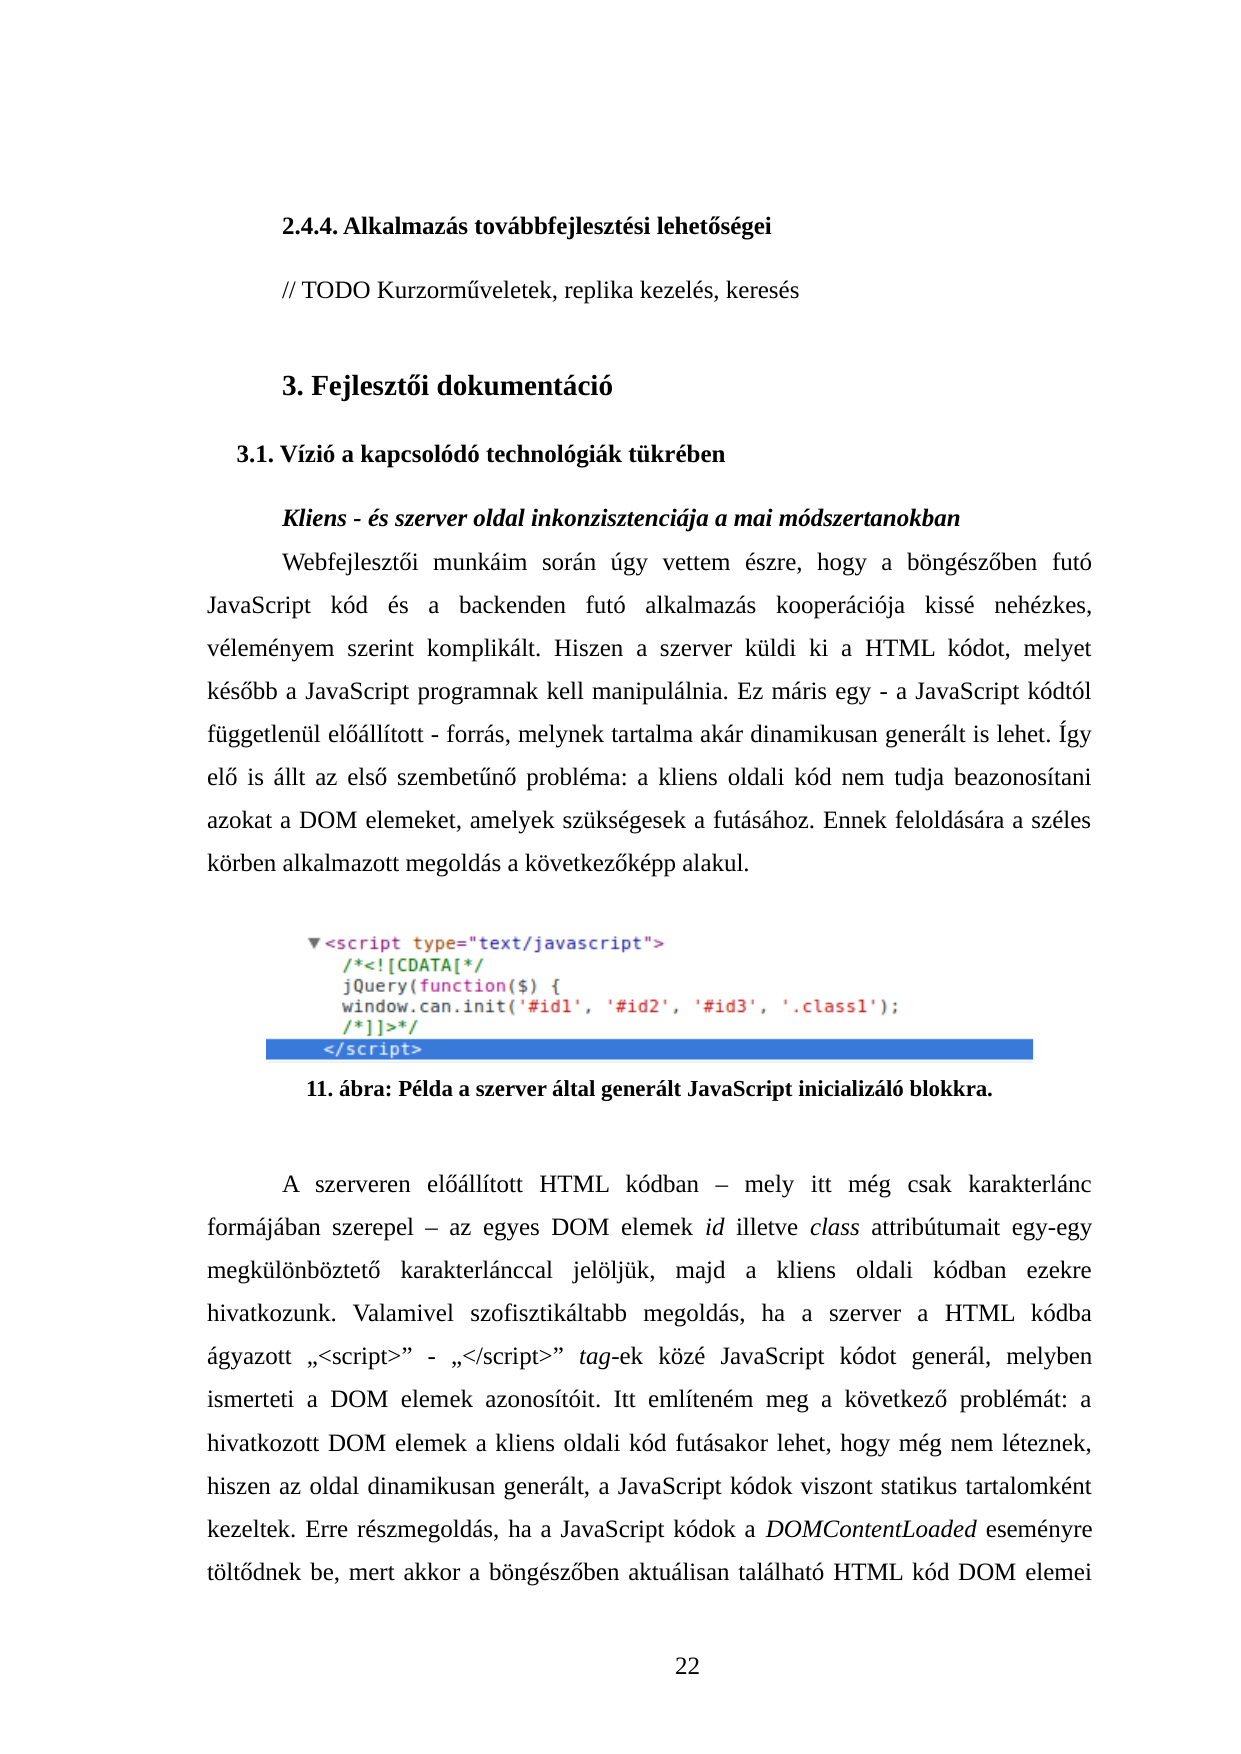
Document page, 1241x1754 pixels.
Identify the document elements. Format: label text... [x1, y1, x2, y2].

picture [266, 932, 1034, 1063]
subtitle 2.4.4. Alkalmazás továbbfejlesztési lehetőségei [244, 211, 1092, 240]
text A szerveren előállított HTML kódban – mely itt még csak karakterlánc formájában szerepel – az egyes DOM elemek id illetve class attribútumait egy-egy megkülönböztető karakterlánccal jelöljük, majd a kliens oldali kódban ezekre hivatkozunk. Valamivel szofisztikáltabb megoldás, ha a szerver a HTML kódba ágyazott „<script>” - „</script>” tag-ek közé JavaScript kódot generál, melyben ismerteti a DOM elemek azonosítóit. Itt említeném meg a következő problémát: a hivatkozott DOM elemek a kliens oldali kód futásakor lehet, hogy még nem léteznek, hiszen az oldal dinamikusan generált, a JavaScript kódok viszont statikus tartalomként kezeltek. Erre részmegoldás, ha a JavaScript kódok a DOMContentLoaded eseményre töltődnek be, mert akkor a böngészőben aktuálisan található HTML kód DOM elemei [207, 1169, 1092, 1586]
subtitle 3. Fejlesztői dokumentáció [207, 368, 1092, 402]
subtitle Kliens - és szerver oldal inkonzisztenciája a mai módszertanokban [244, 503, 1092, 532]
text Webfejlesztői munkáim során úgy vettem észre, hogy a böngészőben futó JavaScript kód és a backenden futó alkalmazás kooperációja kissé nehézkes, véleményem szerint komplikált. Hiszen a szerver küldi ki a HTML kódot, melyet később a JavaScript programnak kell manipulálnia. Ez máris egy - a JavaScript kódtól függetlenül előállított - forrás, melynek tartalma akár dinamikusan generált is lehet. Így elő is állt az első szembetűnő probléma: a kliens oldali kód nem tudja beazonosítani azokat a DOM elemeket, amelyek szükségesek a futásához. Ennek feloldására a széles körben alkalmazott megoldás a következőképp alakul. [207, 547, 1092, 877]
text // TODO Kurzorműveletek, replika kezelés, keresés [207, 275, 1092, 304]
subtitle 3.1. Vízió a kapcsolódó technológiák tükrében [207, 439, 1092, 468]
text 11. ábra: Példa a szerver által generált JavaScript inicializáló blokkra. [207, 912, 1092, 1102]
